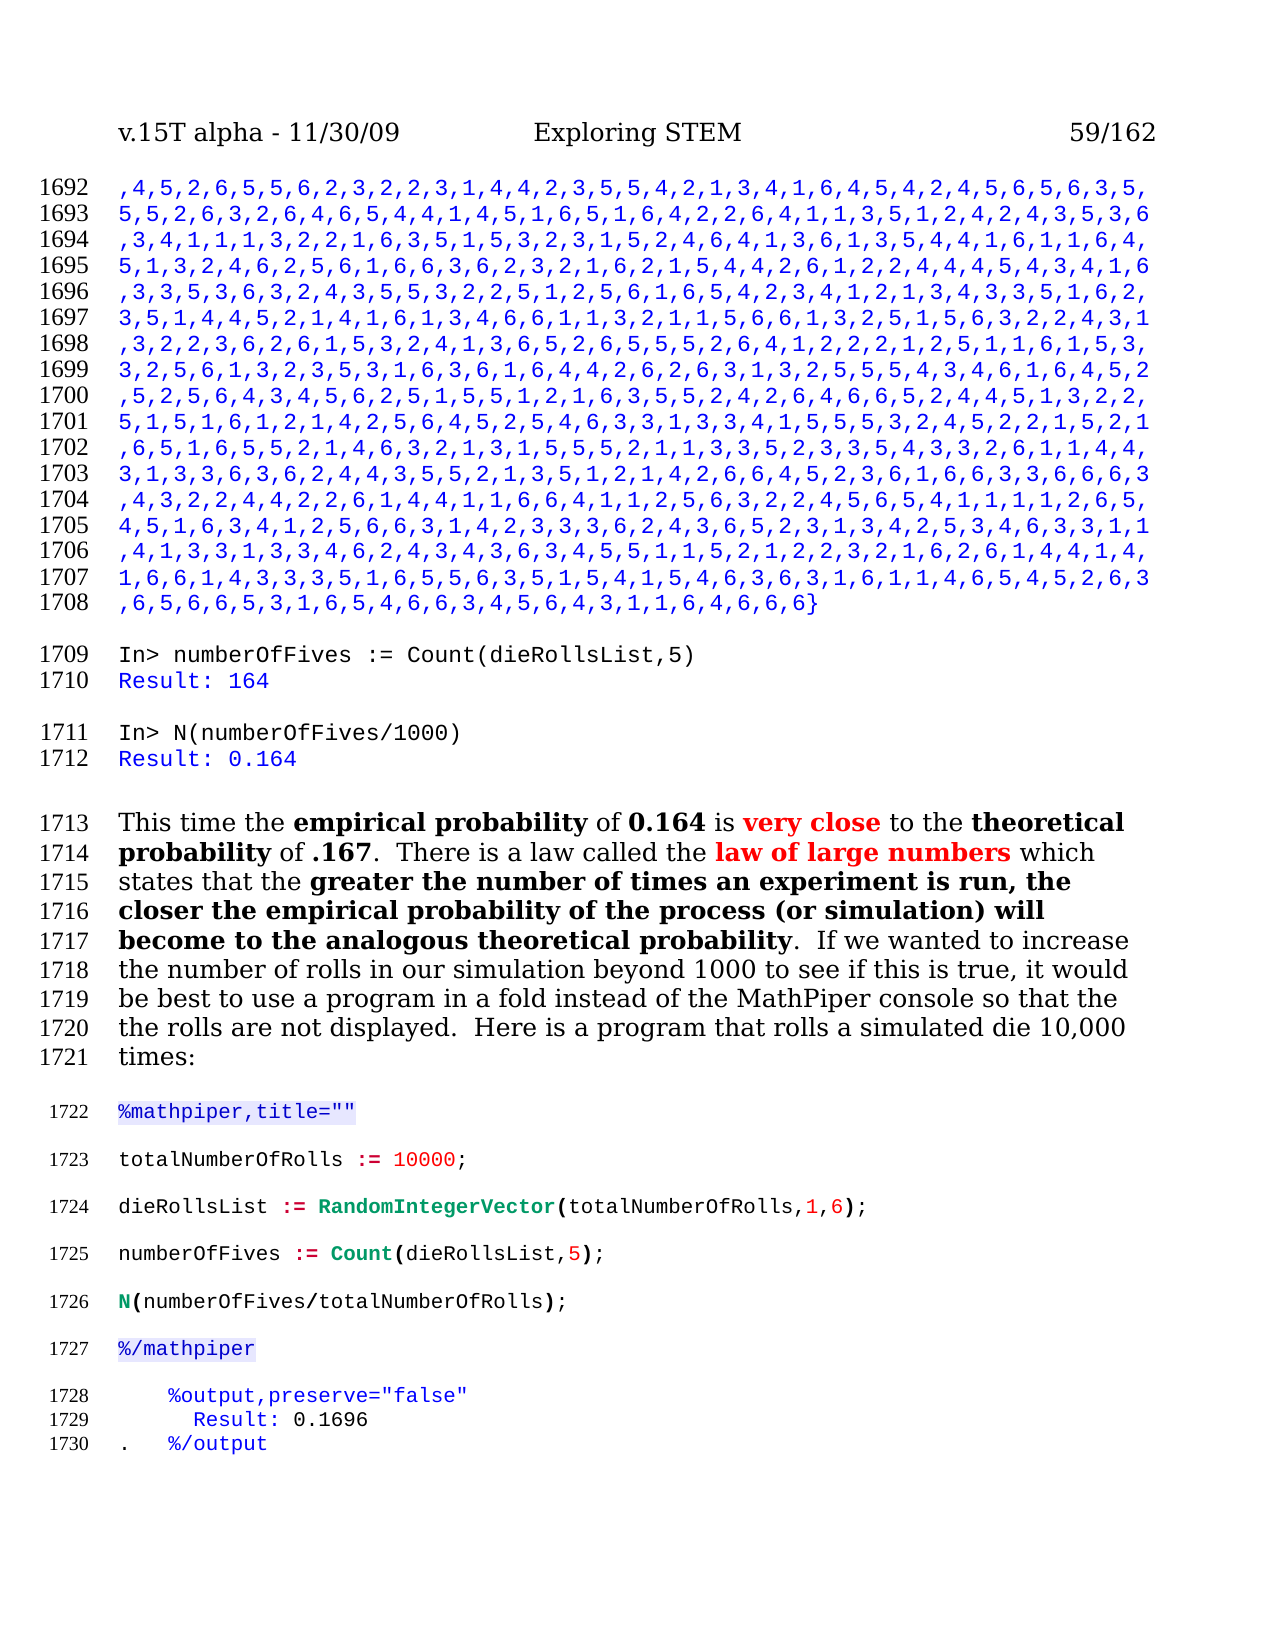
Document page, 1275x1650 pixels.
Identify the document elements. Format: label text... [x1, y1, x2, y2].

text %output,preserve="false" [118, 1385, 1157, 1409]
text . %/output [118, 1432, 1157, 1456]
text dieRollsList := RandomIntegerVector(totalNumberOfRolls,1,6); [118, 1196, 1157, 1220]
text This time the empirical probability of 0.164 is very close to the theoretical probability of .167. There is a law called the law of large numbers which states that the greater the number of times an experiment is run, the closer the empirical probability of the process (or simulation) will become to the analogous theoretical probability. If we wanted to increase the number of rolls in our simulation beyond 1000 to see if this is true, it would be best to use a program in a fold instead of the MathPiper console so that the the rolls are not displayed. Here is a program that rolls a simulated die 10,000 times: [118, 808, 1157, 1072]
text Result: 0.1696 [118, 1409, 1157, 1432]
text In> numberOfFives := Count(dieRollsList,5) [118, 644, 1157, 669]
text %mathpiper,title="" [118, 1101, 1157, 1125]
text N(numberOfFives/totalNumberOfRolls); [118, 1291, 1157, 1314]
text numberOfFives := Count(dieRollsList,5); [118, 1243, 1157, 1267]
text In> N(numberOfFives/1000) [118, 721, 1157, 747]
text ,4,5,2,6,5,5,6,2,3,2,2,3,1,4,4,2,3,5,5,4,2,1,3,4,1,6,4,5,4,2,4,5,6,5,6,3,5,5,5,2,6,3,2,6,4,6,5,4,4,1,4,5,1,6,5,1,6,4,2,2,6,4,1,1,3,5,1,2,4,2,4,3,5,3,6,3,4,1,1,1,3,2,2,1,6,3,5,1,5,3,2,3,1,5,2,4,6,4,1,3,6,1,3,5,4,4,1,6,1,1,6,4,5,1,3,2,4,6,2,5,6,1,6,6,3,6,2,3,2,1,6,2,1,5,4,4,2,6,1,2,2,4,4,4,5,4,3,4,1,6,3,3,5,3,6,3,2,4,3,5,5,3,2,2,5,1,2,5,6,1,6,5,4,2,3,4,1,2,1,3,4,3,3,5,1,6,2,3,5,1,4,4,5,2,1,4,1,6,1,3,4,6,6,1,1,3,2,1,1,5,6,6,1,3,2,5,1,5,6,3,2,2,4,3,1,3,2,2,3,6,2,6,1,5,3,2,4,1,3,6,5,2,6,5,5,5,2,6,4,1,2,2,2,1,2,5,1,1,6,1,5,3,3,2,5,6,1,3,2,3,5,3,1,6,3,6,1,6,4,4,2,6,2,6,3,1,3,2,5,5,5,4,3,4,6,1,6,4,5,2,5,2,5,6,4,3,4,5,6,2,5,1,5,5,1,2,1,6,3,5,5,2,4,2,6,4,6,6,5,2,4,4,5,1,3,2,2,5,1,5,1,6,1,2,1,4,2,5,6,4,5,2,5,4,6,3,3,1,3,3,4,1,5,5,5,3,2,4,5,2,2,1,5,2,1,6,5,1,6,5,5,2,1,4,6,3,2,1,3,1,5,5,5,2,1,1,3,3,5,2,3,3,5,4,3,3,2,6,1,1,4,4,3,1,3,3,6,3,6,2,4,4,3,5,5,2,1,3,5,1,2,1,4,2,6,6,4,5,2,3,6,1,6,6,3,3,6,6,6,3,4,3,2,2,4,4,2,2,6,1,4,4,1,1,6,6,4,1,1,2,5,6,3,2,2,4,5,6,5,4,1,1,1,1,2,6,5,4,5,1,6,3,4,1,2,5,6,6,3,1,4,2,3,3,3,6,2,4,3,6,5,2,3,1,3,4,2,5,3,4,6,3,3,1,1,4,1,3,3,1,3,3,4,6,2,4,3,4,3,6,3,4,5,5,1,1,5,2,1,2,2,3,2,1,6,2,6,1,4,4,1,4,1,6,6,1,4,3,3,3,5,1,6,5,5,6,3,5,1,5,4,1,5,4,6,3,6,3,1,6,1,1,4,6,5,4,5,2,6,3,6,5,6,6,5,3,1,6,5,4,6,6,3,4,5,6,4,3,1,1,6,4,6,6,6} [118, 177, 1157, 618]
text Result: 0.164 [118, 747, 1157, 773]
text Result: 164 [118, 669, 1157, 696]
text totalNumberOfRolls := 10000; [118, 1149, 1157, 1172]
text %/mathpiper [118, 1338, 1157, 1362]
